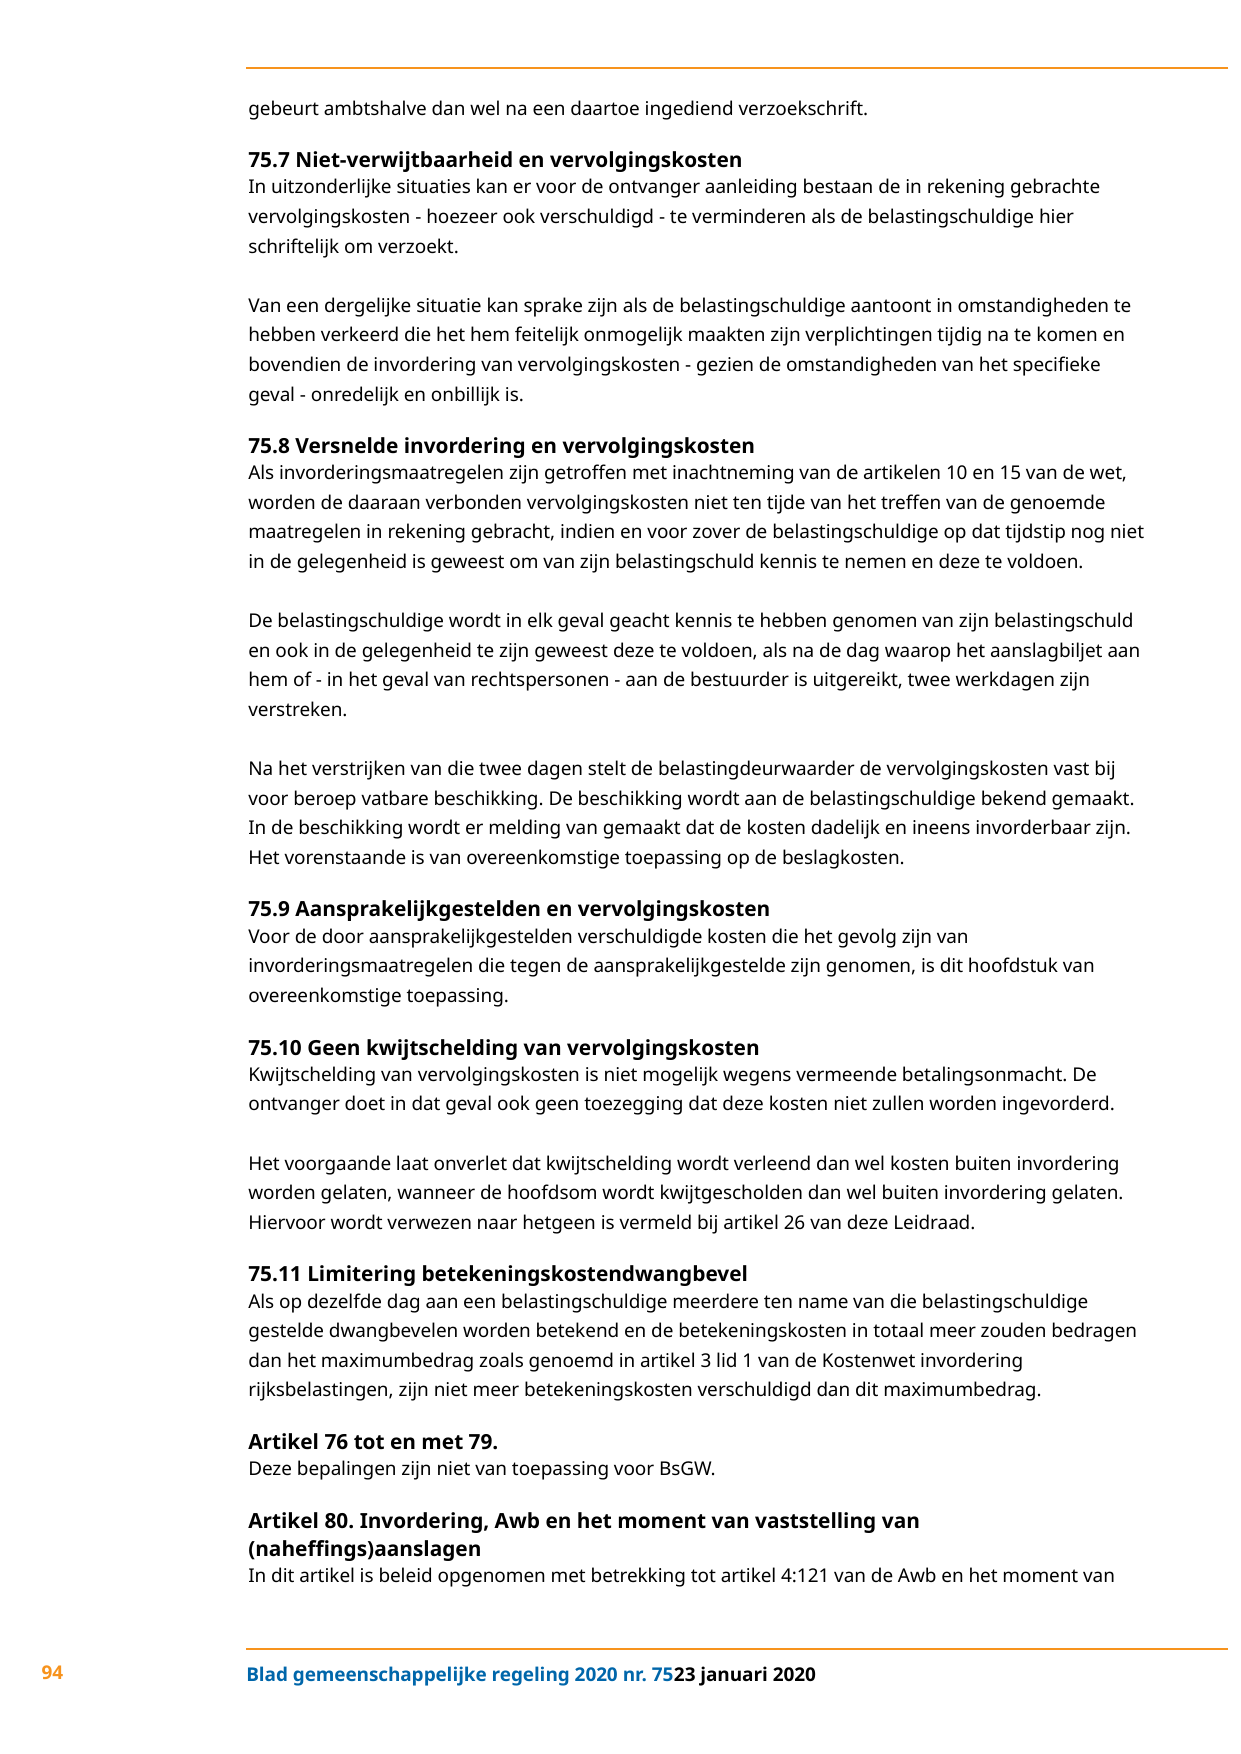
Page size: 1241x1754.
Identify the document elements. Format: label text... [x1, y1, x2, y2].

text Voor de door aansprakelijkgestelden verschuldigde kosten die het gevolg zijn van invorderingsmaatregelen die tegen de aansprakelijkgestelde zijn genomen, is dit hoofdstuk van overeenkomstige toepassing. [248, 923, 1152, 1008]
text Artikel 80. Invordering, Awb en het moment van vaststelling van (naheffings)aanslagen [248, 1506, 1152, 1563]
text Als op dezelfde dag aan een belastingschuldige meerdere ten name van die belastingschuldige gestelde dwangbevelen worden betekend en de betekeningskosten in totaal meer zouden bedragen dan het maximumbedrag zoals genoemd in artikel 3 lid 1 van de Kostenwet invordering rijksbelastingen, zijn niet meer betekeningskosten verschuldigd dan dit maximumbedrag. [248, 1288, 1152, 1402]
text Het voorgaande laat onverlet dat kwijtschelding wordt verleend dan wel kosten buiten invordering worden gelaten, wanneer de hoofdsom wordt kwijtgescholden dan wel buiten invordering gelaten. Hiervoor wordt verwezen naar hetgeen is vermeld bij artikel 26 van deze Leidraad. [248, 1150, 1152, 1235]
text In dit artikel is beleid opgenomen met betrekking tot artikel 4:121 van de Awb en het moment van [248, 1563, 1152, 1588]
text Kwijtschelding van vervolgingskosten is niet mogelijk wegens vermeende betalingsonmacht. De ontvanger doet in dat geval ook geen toezegging dat deze kosten niet zullen worden ingevorderd. [248, 1061, 1152, 1116]
text gebeurt ambtshalve dan wel na een daartoe ingediend verzoekschrift. [248, 95, 1152, 121]
text 75.10 Geen kwijtschelding van vervolgingskosten [248, 1033, 1152, 1061]
text Deze bepalingen zijn niet van toepassing voor BsGW. [248, 1455, 1152, 1481]
text 75.9 Aansprakelijkgestelden en vervolgingskosten [248, 894, 1152, 923]
text Artikel 76 tot en met 79. [248, 1427, 1152, 1455]
text Het vorenstaande is van overeenkomstige toepassing op de beslagkosten. [248, 844, 1152, 870]
text 75.7 Niet-verwijtbaarheid en vervolgingskosten [248, 145, 1152, 174]
text 75.11 Limitering betekeningskostendwangbevel [248, 1259, 1152, 1288]
text De belastingschuldige wordt in elk geval geacht kennis te hebben genomen van zijn belastingschuld en ook in de gelegenheid te zijn geweest deze te voldoen, als na de dag waarop het aanslagbiljet aan hem of - in het geval van rechtspersonen - aan de bestuurder is uitgereikt, twee werkdagen zijn verstreken. [248, 607, 1152, 722]
text Van een dergelijke situatie kan sprake zijn als de belastingschuldige aantoont in omstandigheden te hebben verkeerd die het hem feitelijk onmogelijk maakten zijn verplichtingen tijdig na te komen en bovendien de invordering van vervolgingskosten - gezien de omstandigheden van het specifieke geval - onredelijk en onbillijk is. [248, 292, 1152, 406]
text Als invorderingsmaatregelen zijn getroffen met inachtneming van de artikelen 10 en 15 van de wet, worden de daaraan verbonden vervolgingskosten niet ten tijde van het treffen van de genoemde maatregelen in rekening gebracht, indien en voor zover de belastingschuldige op dat tijdstip nog niet in de gelegenheid is geweest om van zijn belastingschuld kennis te nemen en deze te voldoen. [248, 459, 1152, 574]
text In uitzonderlijke situaties kan er voor de ontvanger aanleiding bestaan de in rekening gebrachte vervolgingskosten - hoezeer ook verschuldigd - te verminderen als de belastingschuldige hier schriftelijk om verzoekt. [248, 174, 1152, 258]
picture [41, 47, 231, 172]
text 75.8 Versnelde invordering en vervolgingskosten [248, 431, 1152, 459]
text Na het verstrijken van die twee dagen stelt de belastingdeurwaarder de vervolgingskosten vast bij voor beroep vatbare beschikking. De beschikking wordt aan de belastingschuldige bekend gemaakt. In de beschikking wordt er melding van gemaakt dat de kosten dadelijk en ineens invorderbaar zijn. [248, 755, 1152, 840]
